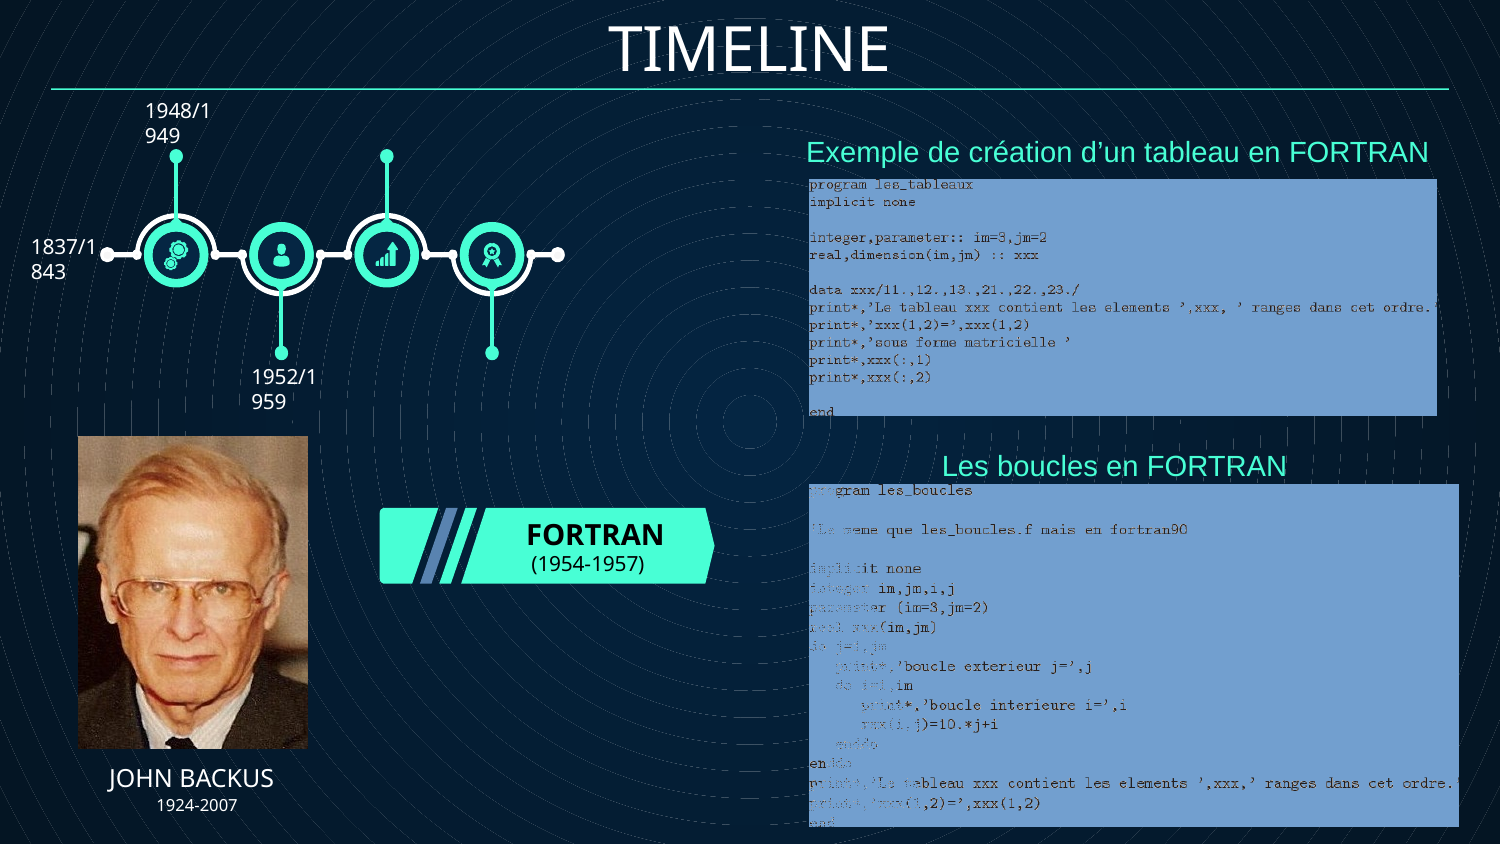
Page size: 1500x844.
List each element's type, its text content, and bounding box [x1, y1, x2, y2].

text_box Exemple de création d’un tableau en FORTRAN [791, 128, 1500, 176]
text_box FORTRAN (1954-1957) [461, 507, 715, 584]
text_box [485, 345, 499, 361]
text_box [439, 507, 477, 584]
text_box [119, 214, 564, 295]
text_box [419, 507, 458, 584]
text_box 1924-2007 [141, 785, 355, 821]
picture [78, 436, 308, 749]
picture [809, 179, 1437, 416]
text_box [380, 149, 394, 164]
title 1948/1949 [129, 82, 233, 160]
title 1837/1843 [15, 218, 119, 266]
title TIMELINE [51, 90, 129, 99]
text_box JOHN BACKUS [94, 753, 449, 798]
picture [809, 484, 1459, 827]
title 1952/1959 [236, 348, 339, 426]
title TIMELINE [51, 0, 1449, 88]
text_box [379, 507, 439, 584]
text_box [170, 160, 182, 164]
text_box Les boucles en FORTRAN [927, 442, 1317, 484]
title TIMELINE [233, 90, 1449, 99]
